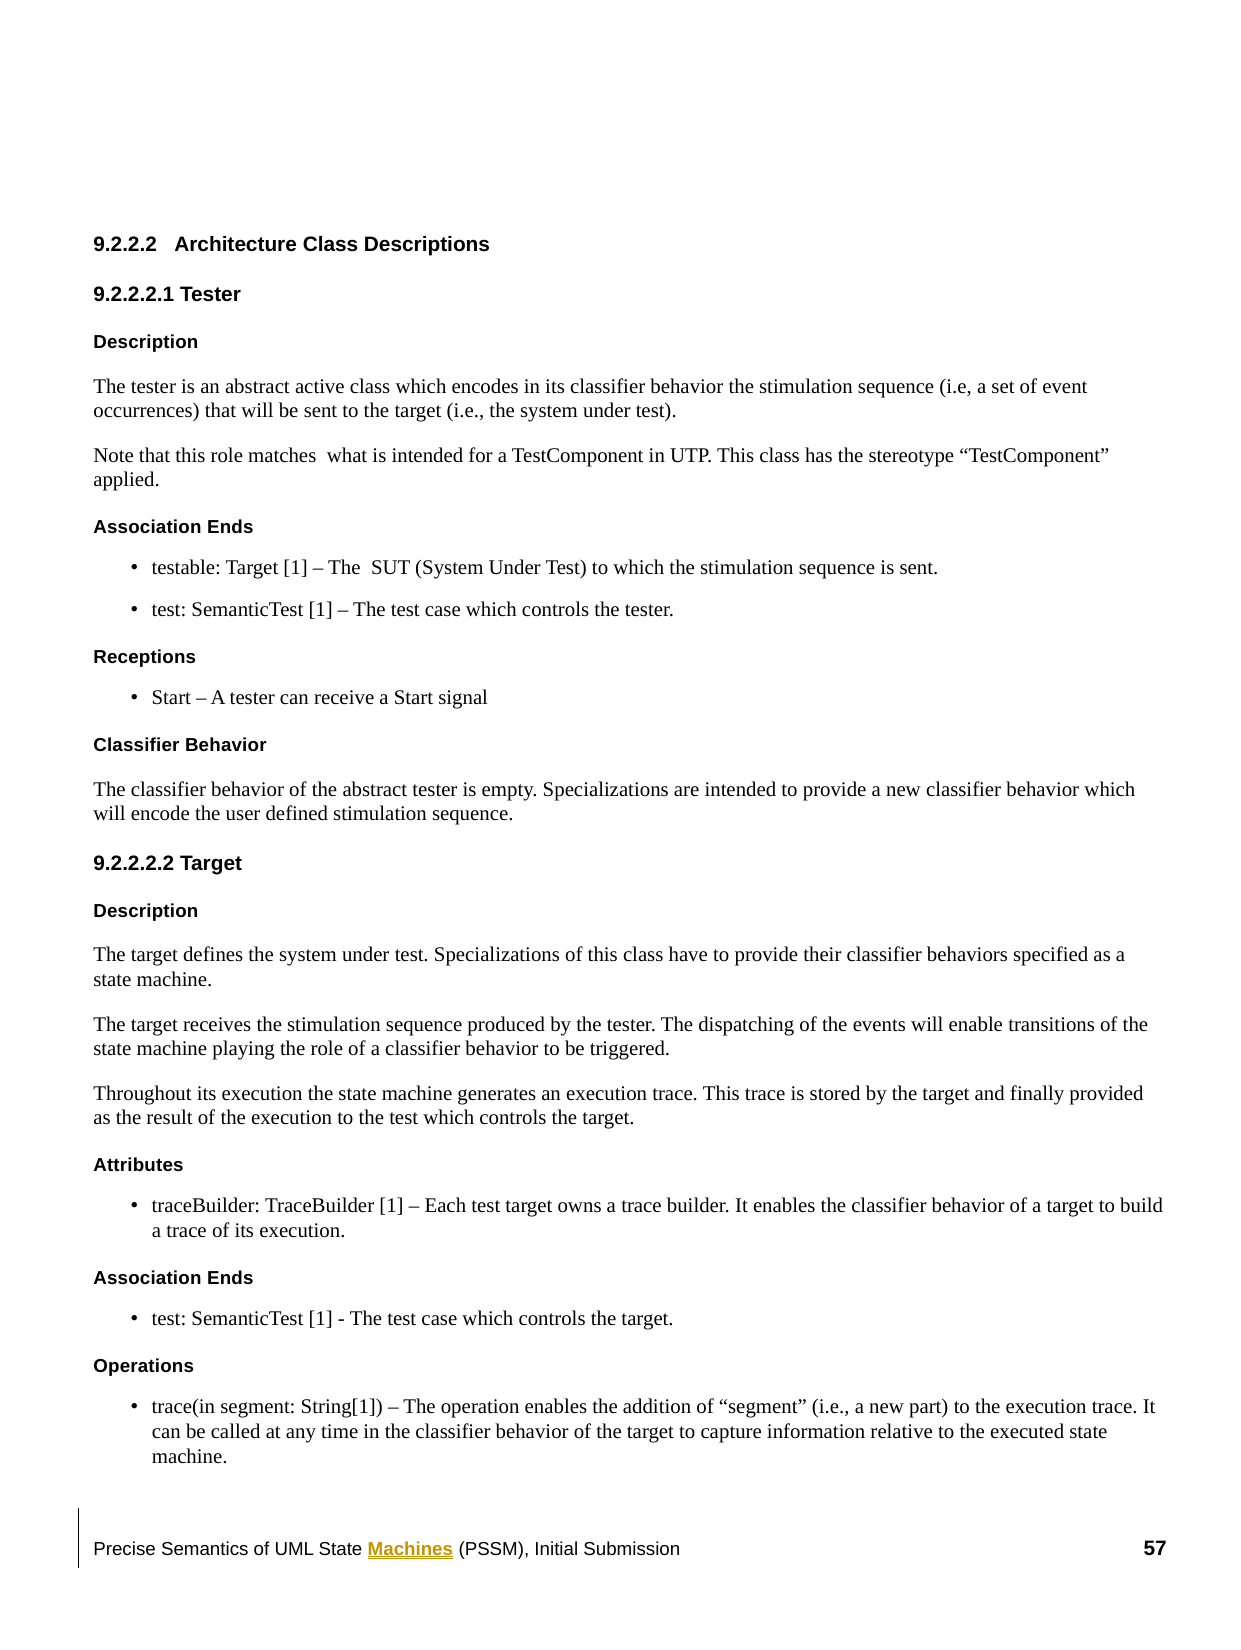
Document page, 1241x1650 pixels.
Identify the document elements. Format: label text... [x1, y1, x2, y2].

subtitle Classifier Behavior [93, 734, 1164, 756]
subtitle Association Ends [93, 1267, 1164, 1289]
list test: SemanticTest [1] - The test case which controls the target. [131, 1305, 1164, 1330]
text The tester is an abstract active class which encodes in its classifier behavior the stimulation sequence (i.e, a set of event occurrences) that will be sent to the target (i.e., the system under test). [93, 374, 1164, 422]
subtitle Operations [93, 1355, 1164, 1377]
text The target receives the stimulation sequence produced by the tester. The dispatching of the events will enable transitions of the state machine playing the role of a classifier behavior to be triggered. [93, 1012, 1164, 1060]
list traceBuilder: TraceBuilder [1] – Each test target owns a trace builder. It enables the classifier behavior of a target to build a trace of its execution. [131, 1192, 1164, 1242]
subtitle Attributes [93, 1154, 1164, 1175]
subtitle Tester [93, 281, 1164, 306]
text The target defines the system under test. Specializations of this class have to provide their classifier behaviors specified as a state machine. [93, 942, 1164, 991]
subtitle Description [93, 331, 1164, 353]
list testable: Target [1] – The SUT (System Under Test) to which the stimulation sequence is sent. [131, 554, 1164, 579]
subtitle Target [93, 850, 1164, 875]
subtitle Description [93, 900, 1164, 921]
text Throughout its execution the state machine generates an execution trace. This trace is stored by the target and finally provided as the result of the execution to the test which controls the target. [93, 1081, 1164, 1129]
list test: SemanticTest [1] – The test case which controls the tester. [131, 596, 1164, 621]
text The classifier behavior of the abstract tester is empty. Specializations are intended to provide a new classifier behavior which will encode the user defined stimulation sequence. [93, 777, 1164, 825]
subtitle Receptions [93, 646, 1164, 667]
subtitle Architecture Class Descriptions [93, 231, 1164, 256]
text Note that this role matches what is intended for a TestComponent in UTP. This class has the stereotype “TestComponent” applied. [93, 443, 1164, 491]
subtitle Association Ends [93, 516, 1164, 537]
list Start – A tester can receive a Start signal [131, 684, 1164, 709]
list trace(in segment: String[1]) – The operation enables the addition of “segment” (i.e., a new part) to the execution trace. It can be called at any time in the classifier behavior of the target to capture information relative to the executed state machine. [131, 1393, 1164, 1468]
